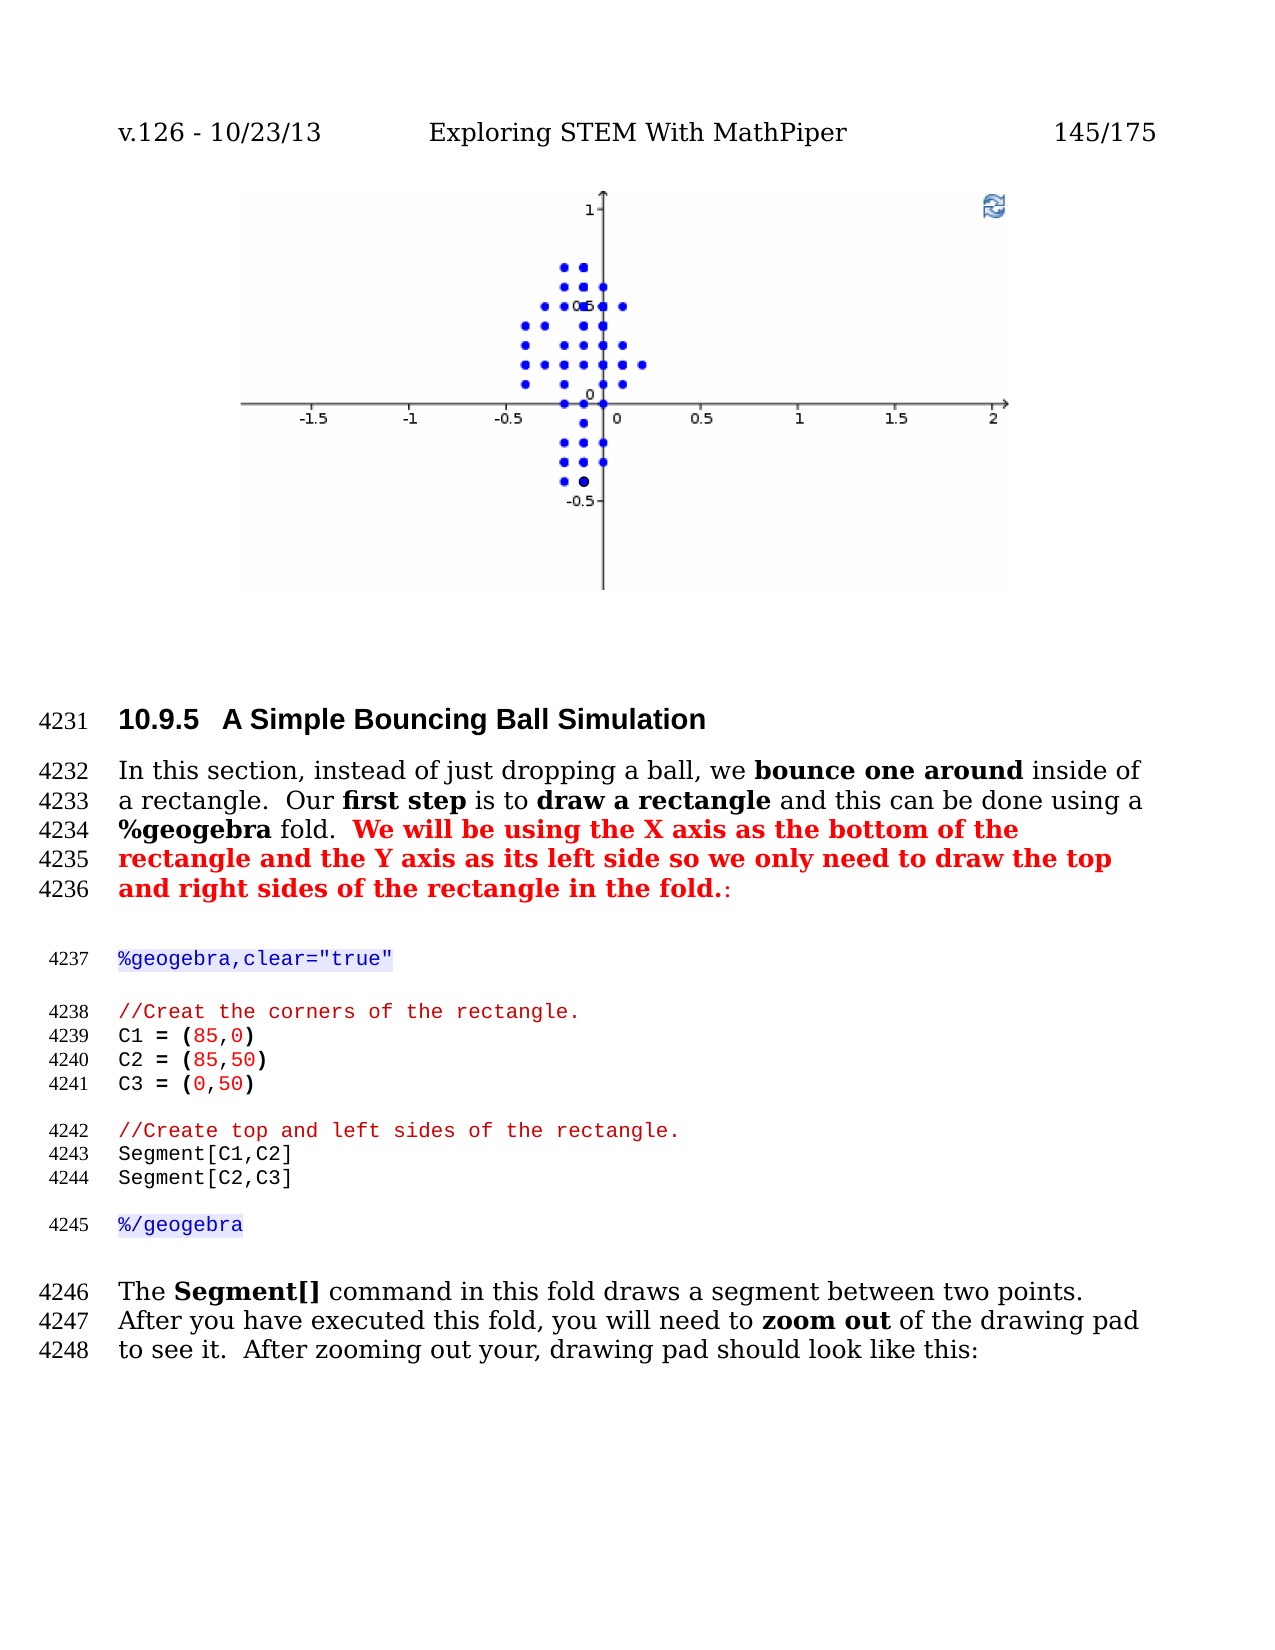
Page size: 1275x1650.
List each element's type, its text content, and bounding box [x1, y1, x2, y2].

text Segment[C1,C2] [118, 1143, 1157, 1167]
text Segment[C2,C3] [118, 1167, 1157, 1191]
text The Segment[] command in this fold draws a segment between two points. After you have executed this fold, you will need to zoom out of the drawing pad to see it. After zooming out your, drawing pad should look like this: [118, 1276, 1157, 1364]
text C1 = (85,0) [118, 1025, 1157, 1049]
text %geogebra,clear="true" [118, 948, 1157, 972]
text %/geogebra [118, 1214, 1157, 1238]
text C3 = (0,50) [118, 1072, 1157, 1096]
text //Create top and left sides of the rectangle. [118, 1120, 1157, 1143]
picture [240, 191, 1009, 590]
text In this section, instead of just dropping a ball, we bounce one around inside of a rectangle. Our first step is to draw a rectangle and this can be done using a %geogebra fold. We will be using the X axis as the bottom of the rectangle and the Y axis as its left side so we only need to draw the top and right sides of the rectangle in the fold.: [118, 756, 1157, 903]
text //Creat the corners of the rectangle. [118, 1002, 1157, 1025]
text C2 = (85,50) [118, 1049, 1157, 1072]
subtitle A Simple Bouncing Ball Simulation [118, 702, 1157, 735]
